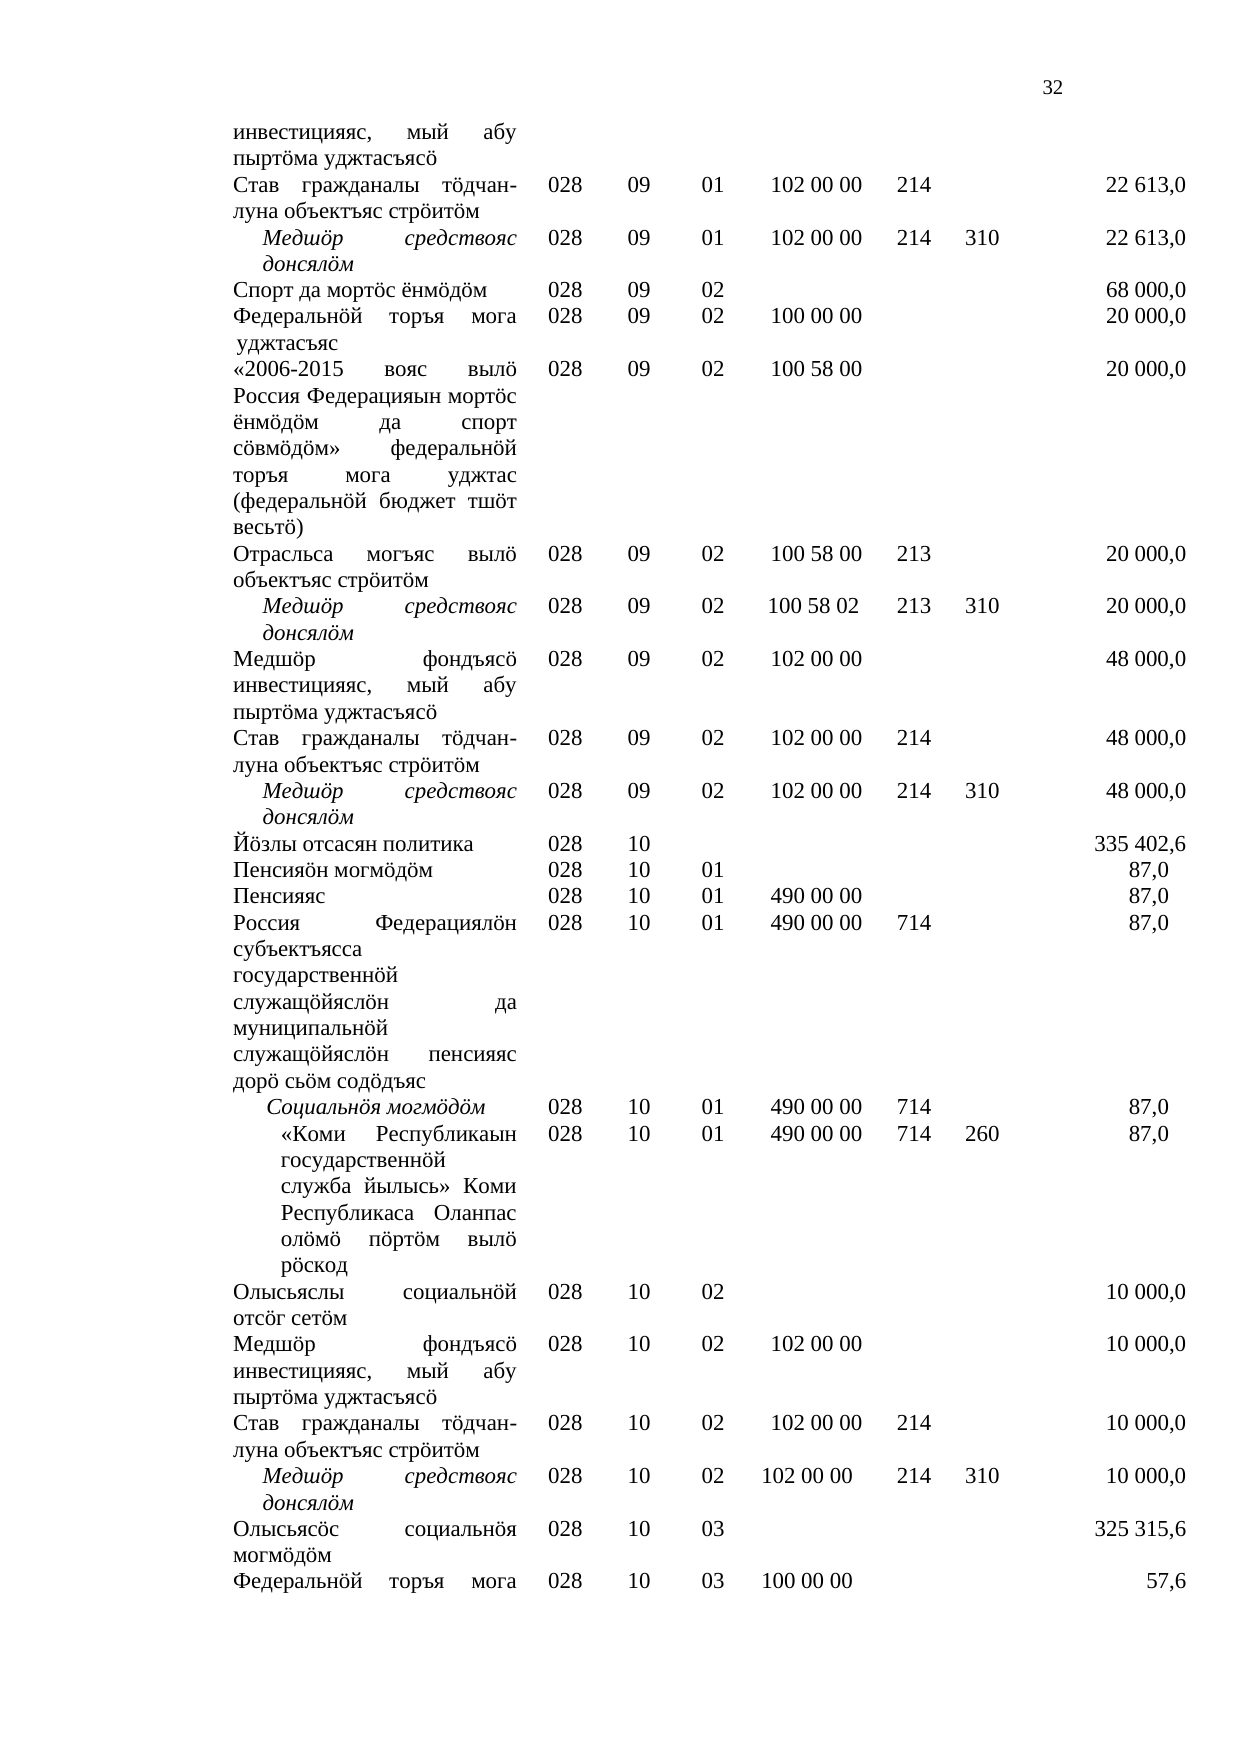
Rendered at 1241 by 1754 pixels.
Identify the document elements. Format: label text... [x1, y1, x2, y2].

table_cell Став гражданалы тöдчан­луна объектъяс стрöитöм [222, 1410, 528, 1462]
table_cell 09 [602, 224, 676, 276]
table_cell [1197, 540, 1240, 592]
table_cell 028 [528, 856, 602, 882]
table_cell [945, 830, 1019, 856]
table_cell [1197, 777, 1240, 830]
table_cell 10 000,0 [1019, 1278, 1197, 1330]
table_cell Медшöр фондъясö инвестицияяс, мый абу пыртöма уджтасъясö [222, 645, 528, 724]
table_cell 213 [883, 540, 945, 592]
table_cell [945, 1330, 1019, 1409]
table_cell [1197, 355, 1240, 540]
table_cell 20 000,0 [1019, 355, 1197, 540]
table_cell 028 [528, 1462, 602, 1515]
table_cell [528, 118, 602, 171]
table_cell 10 000,0 [1019, 1410, 1197, 1462]
table_cell 09 [602, 276, 676, 303]
table_cell 100 00 00 [750, 1568, 882, 1594]
table_cell 100 58 02 [750, 593, 882, 645]
table_cell 028 [528, 171, 602, 223]
table_cell [945, 171, 1019, 223]
table_cell 48 000,0 [1019, 777, 1197, 830]
table_cell 028 [528, 540, 602, 592]
table_cell 028 [528, 593, 602, 645]
table_cell 01 [676, 909, 750, 1093]
table_cell [945, 1093, 1019, 1119]
table_cell 87,0 [1019, 909, 1197, 1093]
table_cell [602, 118, 676, 171]
table_cell [945, 724, 1019, 777]
table_cell 028 [528, 1093, 602, 1119]
table_cell [945, 1568, 1019, 1594]
table_cell 10 000,0 [1019, 1462, 1197, 1515]
table_cell [1197, 1330, 1240, 1409]
table_cell Медшöр средствояс донсялöм [222, 593, 528, 645]
table_cell [883, 830, 945, 856]
table_cell 100 00 00 [750, 303, 882, 355]
table_cell [1197, 645, 1240, 724]
table_cell 102 00 00 [750, 171, 882, 223]
table_cell 10 [602, 1330, 676, 1409]
table_cell 028 [528, 909, 602, 1093]
table_cell 09 [602, 355, 676, 540]
table_cell 102 00 00 [750, 777, 882, 830]
table_cell [945, 856, 1019, 882]
table_cell 02 [676, 355, 750, 540]
table_cell 490 00 00 [750, 1120, 882, 1278]
table_cell [750, 276, 882, 303]
table_cell «Коми Республикаын государственнöй служба йылысь» Коми Республикаса Оланпас олöмö пöртöм вылö рöскод [222, 1120, 528, 1278]
table_cell 03 [676, 1568, 750, 1594]
table_cell [1197, 1568, 1240, 1594]
table_cell [750, 830, 882, 856]
table_cell 102 00 00 [750, 724, 882, 777]
table_cell 03 [676, 1515, 750, 1568]
table_cell 48 000,0 [1019, 724, 1197, 777]
table_cell [1197, 1462, 1240, 1515]
table_cell [1197, 724, 1240, 777]
table_cell 214 [883, 224, 945, 276]
table_cell 260 [945, 1120, 1019, 1278]
table_cell [1197, 1093, 1240, 1119]
table_cell 028 [528, 830, 602, 856]
table_cell [883, 276, 945, 303]
table_cell 028 [528, 1410, 602, 1462]
table_cell 10 [602, 856, 676, 882]
table_cell 100 58 00 [750, 540, 882, 592]
table_cell 028 [528, 724, 602, 777]
table_cell 028 [528, 1330, 602, 1409]
table_cell 714 [883, 1120, 945, 1278]
table_cell 09 [602, 540, 676, 592]
table_cell 09 [602, 645, 676, 724]
table_cell 02 [676, 1278, 750, 1330]
table_cell [945, 1515, 1019, 1568]
table_cell 214 [883, 777, 945, 830]
table_cell 028 [528, 1568, 602, 1594]
table_cell [750, 1278, 882, 1330]
table_cell 02 [676, 1330, 750, 1409]
table_cell [945, 883, 1019, 909]
table_cell Йöзлы отсасян политика [222, 830, 528, 856]
table_cell 01 [676, 883, 750, 909]
table_cell 335 402,6 [1019, 830, 1197, 856]
table_cell [945, 1278, 1019, 1330]
table_cell Медшöр средствояс донсялöм [222, 1462, 528, 1515]
table_cell 01 [676, 224, 750, 276]
table_cell [1197, 856, 1240, 882]
table_cell [945, 355, 1019, 540]
table_cell 028 [528, 1120, 602, 1278]
table_cell [945, 303, 1019, 355]
table_cell 028 [528, 645, 602, 724]
table_cell 028 [528, 777, 602, 830]
table_cell [883, 118, 945, 171]
table_cell [883, 1568, 945, 1594]
table_cell [1197, 830, 1240, 856]
table_cell 02 [676, 1462, 750, 1515]
table_cell 10 000,0 [1019, 1330, 1197, 1409]
table_cell [883, 303, 945, 355]
table_cell 02 [676, 540, 750, 592]
table_cell 214 [883, 724, 945, 777]
table_cell Спорт да мортöс ёнмöдöм [222, 276, 528, 303]
table_cell 102 00 00 [750, 645, 882, 724]
table_cell Россия Федерациялöн субъектъясса государственнöй служащöйяслöн да муниципальнöй служащöйяслöн пенсияяс дорö сьöм сод­öдъяс [222, 909, 528, 1093]
table_cell 01 [676, 1093, 750, 1119]
table_cell 02 [676, 276, 750, 303]
table_cell 02 [676, 724, 750, 777]
table_cell 310 [945, 593, 1019, 645]
table_cell 22 613,0 [1019, 171, 1197, 223]
table_cell «2006-2015 вояс вылö Россия Федерацияын мортöс ёнмöдöм да спорт сöвмöдöм» федеральнöй торъя мога уджтас (федеральнöй бюджет тшöт весьтö) [222, 355, 528, 540]
table_cell 48 000,0 [1019, 645, 1197, 724]
table_cell [750, 856, 882, 882]
table_cell 102 00 00 [750, 1410, 882, 1462]
table_cell 325 315,6 [1019, 1515, 1197, 1568]
table_cell [676, 830, 750, 856]
table_cell 01 [676, 856, 750, 882]
table_cell Став гражданалы тöдчан­луна объектъяс стрöитöм [222, 724, 528, 777]
table_cell [1197, 303, 1240, 355]
table_cell 028 [528, 1515, 602, 1568]
table_cell [945, 118, 1019, 171]
table_cell 10 [602, 909, 676, 1093]
table_cell [750, 118, 882, 171]
table_cell Олысьясöс социальнöя могмöдöм [222, 1515, 528, 1568]
table_cell 490 00 00 [750, 909, 882, 1093]
table_cell 714 [883, 909, 945, 1093]
table_cell Олысьяслы социальнöй отсöг сетöм [222, 1278, 528, 1330]
table_cell 87,0 [1019, 856, 1197, 882]
table_cell [945, 276, 1019, 303]
table_cell [945, 645, 1019, 724]
table_cell 22 613,0 [1019, 224, 1197, 276]
table_cell 10 [602, 1568, 676, 1594]
table_cell [883, 1278, 945, 1330]
table_cell 09 [602, 303, 676, 355]
table_cell [945, 1410, 1019, 1462]
table_cell 10 [602, 1515, 676, 1568]
table_cell Пенсияöн могмöдöм [222, 856, 528, 882]
table_cell Медшöр средствояс донсялöм [222, 777, 528, 830]
table_cell 214 [883, 1462, 945, 1515]
table_cell 87,0 [1019, 883, 1197, 909]
table_cell 028 [528, 355, 602, 540]
table_cell Медшöр средствояс донсялöм [222, 224, 528, 276]
table_cell [883, 645, 945, 724]
table_cell 20 000,0 [1019, 593, 1197, 645]
table_cell [750, 1515, 882, 1568]
table_cell Став гражданалы тöдчан­луна объектъяс стрöитöм [222, 171, 528, 223]
table_cell Пенсияяс [222, 883, 528, 909]
table_cell [1197, 118, 1240, 171]
table_cell Медшöр фондъясö инвестицияяс, мый абу пыртöма уджтасъясö [222, 1330, 528, 1409]
table_cell Социальнöя могмöдöм [222, 1093, 528, 1119]
table_cell 09 [602, 593, 676, 645]
table_cell 310 [945, 1462, 1019, 1515]
table_cell 310 [945, 777, 1019, 830]
table_cell 09 [602, 777, 676, 830]
table_cell [883, 355, 945, 540]
table_cell Отрасльса могъяс вылö объектъяс стрöитöм [222, 540, 528, 592]
table_cell Федеральнöй торъя мога уджтасъяс [222, 303, 528, 355]
table_cell [1197, 1120, 1240, 1278]
table_cell 02 [676, 1410, 750, 1462]
table_cell [1197, 171, 1240, 223]
table_cell 213 [883, 593, 945, 645]
table_cell 102 00 00 [750, 1462, 882, 1515]
table_cell [676, 118, 750, 171]
table_cell 028 [528, 1278, 602, 1330]
table_cell 490 00 00 [750, 1093, 882, 1119]
table_cell 714 [883, 1093, 945, 1119]
table_cell 87,0 [1019, 1120, 1197, 1278]
table_cell 57,6 [1019, 1568, 1197, 1594]
table_cell 02 [676, 593, 750, 645]
table_cell Федеральнöй торъя мога [222, 1568, 528, 1594]
table_cell [883, 856, 945, 882]
table_cell [883, 883, 945, 909]
table_cell 10 [602, 883, 676, 909]
table_cell 87,0 [1019, 1093, 1197, 1119]
table_cell 02 [676, 645, 750, 724]
table_cell [1197, 1278, 1240, 1330]
table_cell [1019, 118, 1197, 171]
table_cell 214 [883, 171, 945, 223]
table_cell 102 00 00 [750, 1330, 882, 1409]
table_cell [883, 1515, 945, 1568]
table_cell [1197, 909, 1240, 1093]
table_cell [1197, 276, 1240, 303]
table_cell инвестицияяс, мый абу пыртöма уджтасъясö [222, 118, 528, 171]
table_cell 028 [528, 303, 602, 355]
table_cell [1197, 593, 1240, 645]
table_cell [945, 540, 1019, 592]
table_cell [1197, 1515, 1240, 1568]
table_cell [1197, 1410, 1240, 1462]
table_cell 490 00 00 [750, 883, 882, 909]
table_cell [883, 1330, 945, 1409]
table_cell [945, 909, 1019, 1093]
table_cell 10 [602, 1278, 676, 1330]
table_cell 10 [602, 1462, 676, 1515]
table_cell 310 [945, 224, 1019, 276]
table_cell 102 00 00 [750, 224, 882, 276]
table_cell 10 [602, 1410, 676, 1462]
table_cell 10 [602, 830, 676, 856]
table_cell 01 [676, 1120, 750, 1278]
table_cell 028 [528, 883, 602, 909]
table_cell [1197, 224, 1240, 276]
table_cell 10 [602, 1120, 676, 1278]
table_cell 02 [676, 777, 750, 830]
table_cell 028 [528, 224, 602, 276]
table_cell 01 [676, 171, 750, 223]
table_cell 20 000,0 [1019, 303, 1197, 355]
table_cell 100 58 00 [750, 355, 882, 540]
table_cell 10 [602, 1093, 676, 1119]
table_cell 028 [528, 276, 602, 303]
table_cell [1197, 883, 1240, 909]
table_cell 09 [602, 724, 676, 777]
table_cell 68 000,0 [1019, 276, 1197, 303]
table_cell 20 000,0 [1019, 540, 1197, 592]
table_cell 02 [676, 303, 750, 355]
table_cell 09 [602, 171, 676, 223]
table_cell 214 [883, 1410, 945, 1462]
